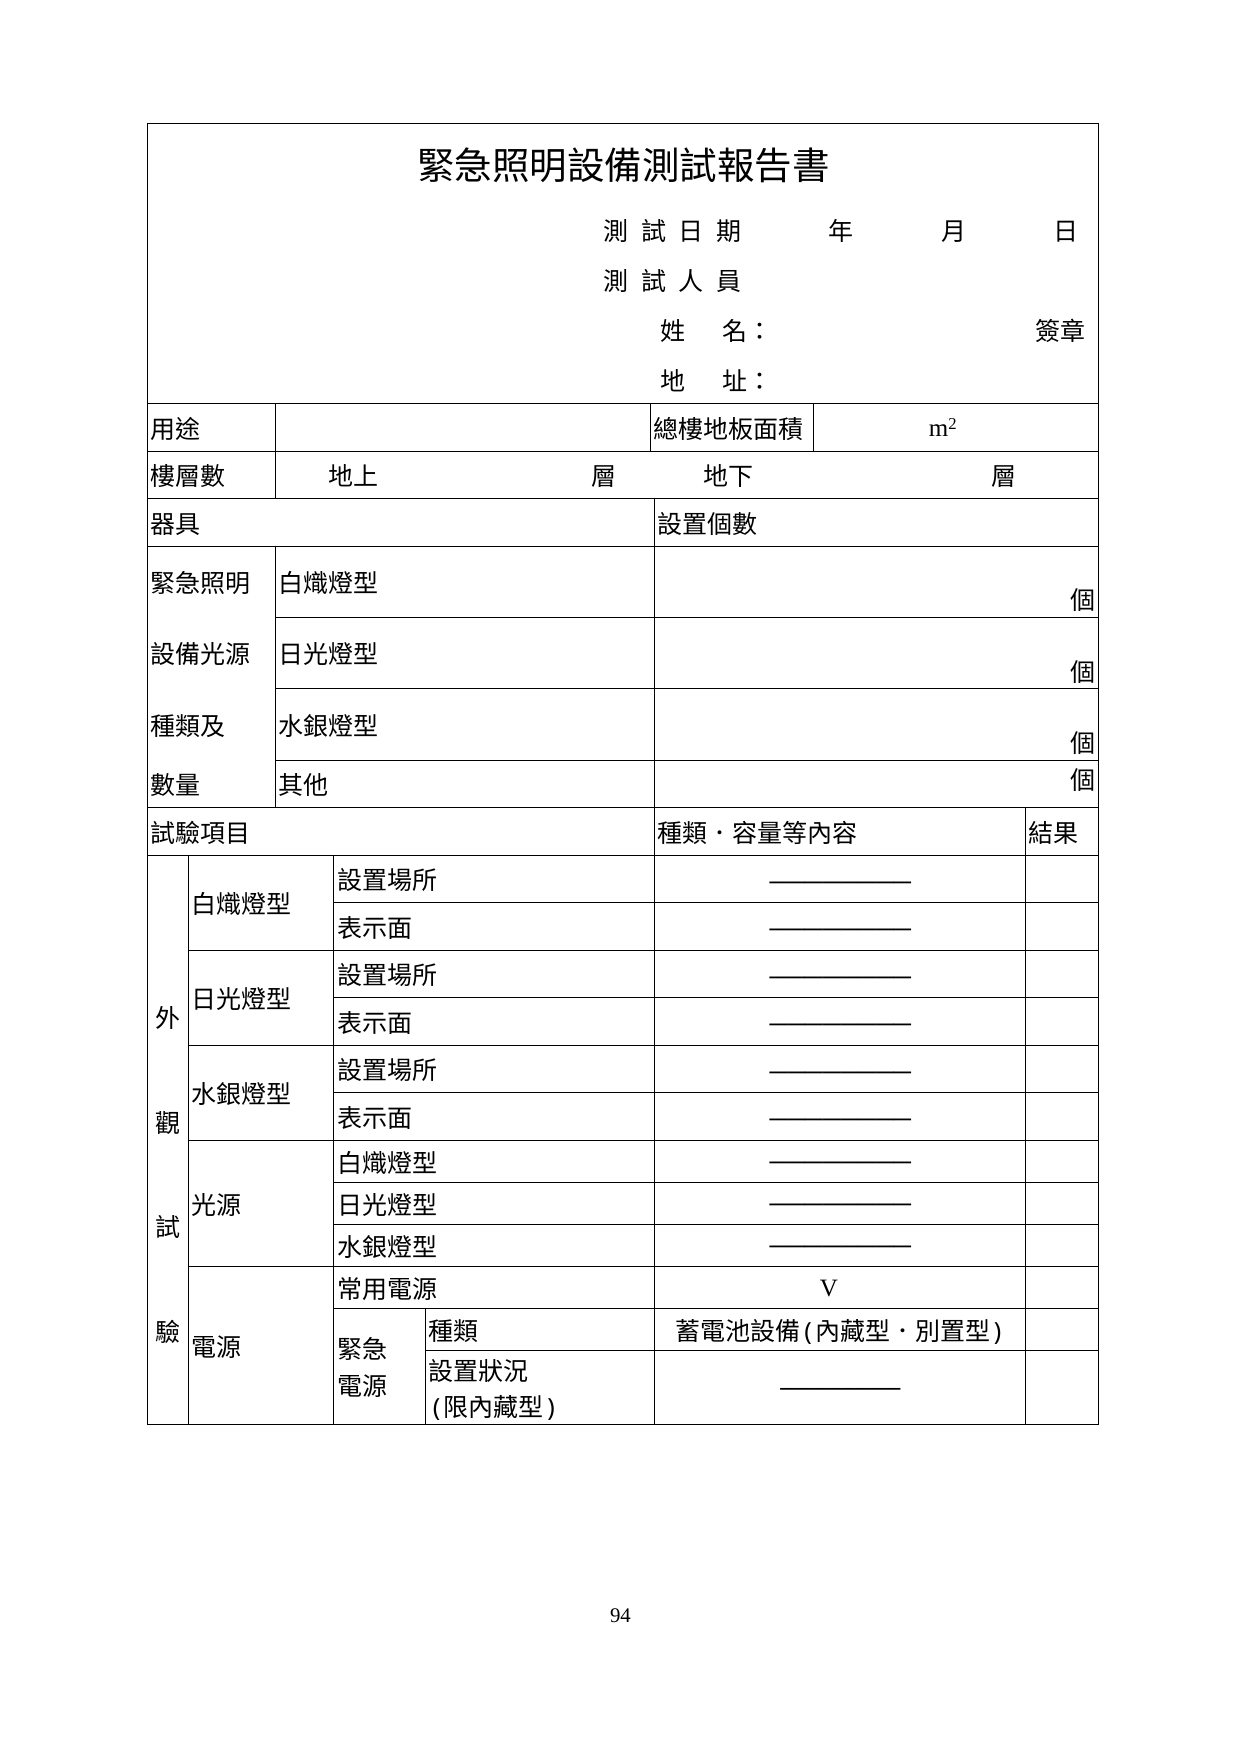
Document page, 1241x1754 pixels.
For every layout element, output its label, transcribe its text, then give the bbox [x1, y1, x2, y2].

table_cell 日光燈型 [189, 951, 333, 1044]
table_cell 試驗項目 [148, 808, 654, 854]
table_cell [276, 404, 650, 451]
table_cell [1026, 1046, 1098, 1092]
table_cell 光源 [189, 1141, 333, 1266]
table_cell 白熾燈型 [276, 547, 654, 617]
table_cell 地上 層 地下 層 [276, 452, 1098, 498]
table_cell 種類．容量等內容 [655, 808, 1025, 854]
table_cell 個 [655, 689, 1098, 759]
table_cell [148, 253, 601, 303]
table_cell 結果 [1026, 808, 1098, 854]
table_cell 表示面 [334, 903, 654, 949]
table_cell V [655, 1267, 1025, 1308]
table_cell 個 [655, 761, 1098, 807]
table_cell [1026, 1351, 1098, 1423]
table_cell [1026, 1183, 1098, 1224]
table_cell 白熾燈型 [189, 856, 333, 949]
table_cell 其他 [276, 761, 654, 807]
table_cell [1026, 1267, 1098, 1308]
table_cell 白熾燈型 [334, 1141, 654, 1182]
table_cell 總樓地板面積 [651, 404, 813, 451]
table_cell 個 [655, 547, 1098, 617]
table_cell 電源 [189, 1267, 333, 1423]
table_cell 蓄電池設備(內藏型．別置型) [655, 1309, 1025, 1350]
table_cell 設置狀況 (限內藏型) [426, 1351, 654, 1423]
table_cell m2 [814, 404, 1098, 451]
table_cell 設備光源 [148, 617, 275, 688]
table_cell ──────── [655, 903, 1025, 949]
table_cell [1026, 951, 1098, 997]
table_cell ──────── [655, 1225, 1025, 1266]
table_cell 種類及 [148, 688, 275, 759]
table_cell [148, 203, 601, 253]
table_cell 設置場所 [334, 951, 654, 997]
table_cell 表示面 [334, 1093, 654, 1139]
table_cell 設置場所 [334, 856, 654, 902]
table_cell 個 [655, 618, 1098, 688]
table_cell 種類 [426, 1309, 654, 1350]
table_cell [1026, 903, 1098, 949]
table_cell 緊急照明 [148, 547, 275, 617]
table_cell ──────── [655, 998, 1025, 1044]
table_cell 外 觀 試 驗 [148, 856, 188, 1423]
table_cell 常用電源 [334, 1267, 654, 1308]
table_cell [1026, 1141, 1098, 1182]
table_cell 水銀燈型 [334, 1225, 654, 1266]
table_cell 設置場所 [334, 1046, 654, 1092]
table_cell 水銀燈型 [276, 689, 654, 759]
table_cell ──────── [655, 951, 1025, 997]
table_cell [1026, 856, 1098, 902]
table_cell [1026, 998, 1098, 1044]
table_cell 測 試 日 期 年 月 日 [601, 203, 1098, 253]
table_cell [1026, 1309, 1098, 1350]
table_cell [1026, 1093, 1098, 1139]
table_cell [148, 303, 601, 353]
table_cell ──────── [655, 1141, 1025, 1182]
table_cell 數量 [148, 760, 275, 807]
table_cell [1026, 1225, 1098, 1266]
table_cell 用途 [148, 404, 275, 451]
table_cell 表示面 [334, 998, 654, 1044]
table_cell 器具 [148, 499, 654, 546]
table_header 緊急照明設備測試報告書 [148, 124, 1098, 203]
table_cell ──────── [655, 1183, 1025, 1224]
table_cell 緊急 電源 [334, 1309, 425, 1423]
table_cell 設置個數 [655, 499, 1098, 546]
table_cell ──────── [655, 1093, 1025, 1139]
table_cell ──────── [655, 856, 1025, 902]
table_cell [148, 353, 601, 403]
table_cell 地 址： [601, 353, 1098, 403]
table_cell 日光燈型 [276, 618, 654, 688]
table_cell 姓 名： 簽章 [601, 303, 1098, 353]
table_cell ──────── [655, 1351, 1025, 1423]
table_cell 樓層數 [148, 452, 275, 498]
table_cell 日光燈型 [334, 1183, 654, 1224]
table_cell 水銀燈型 [189, 1046, 333, 1139]
table_cell ──────── [655, 1046, 1025, 1092]
table_cell 測 試 人 員 [601, 253, 1098, 303]
